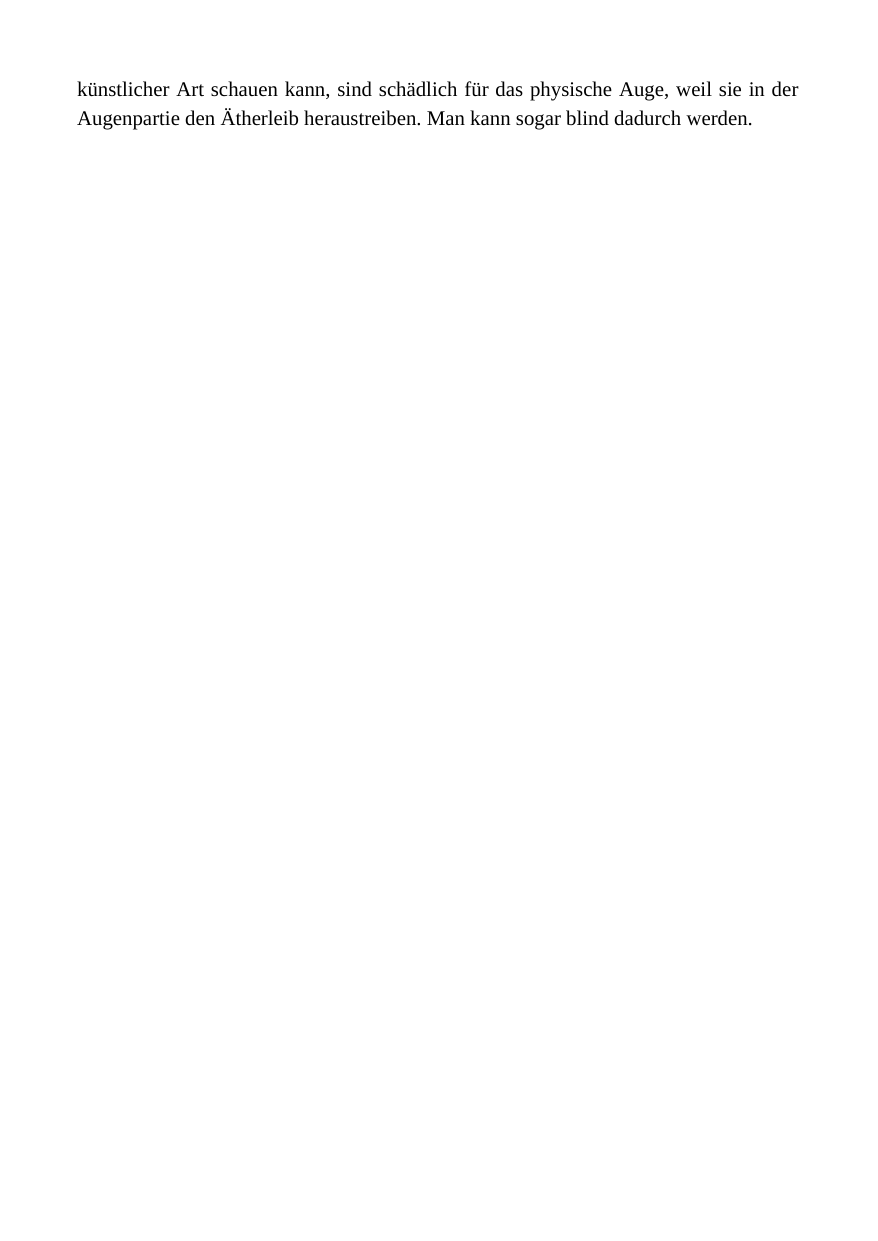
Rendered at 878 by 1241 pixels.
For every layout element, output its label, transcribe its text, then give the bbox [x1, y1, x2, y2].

text künstlicher Art schauen kann, sind schädlich für das physische Auge, weil sie in der Augenpartie den Ätherleib heraustreiben. Man kann sogar blind dadurch werden. [77, 77, 800, 130]
